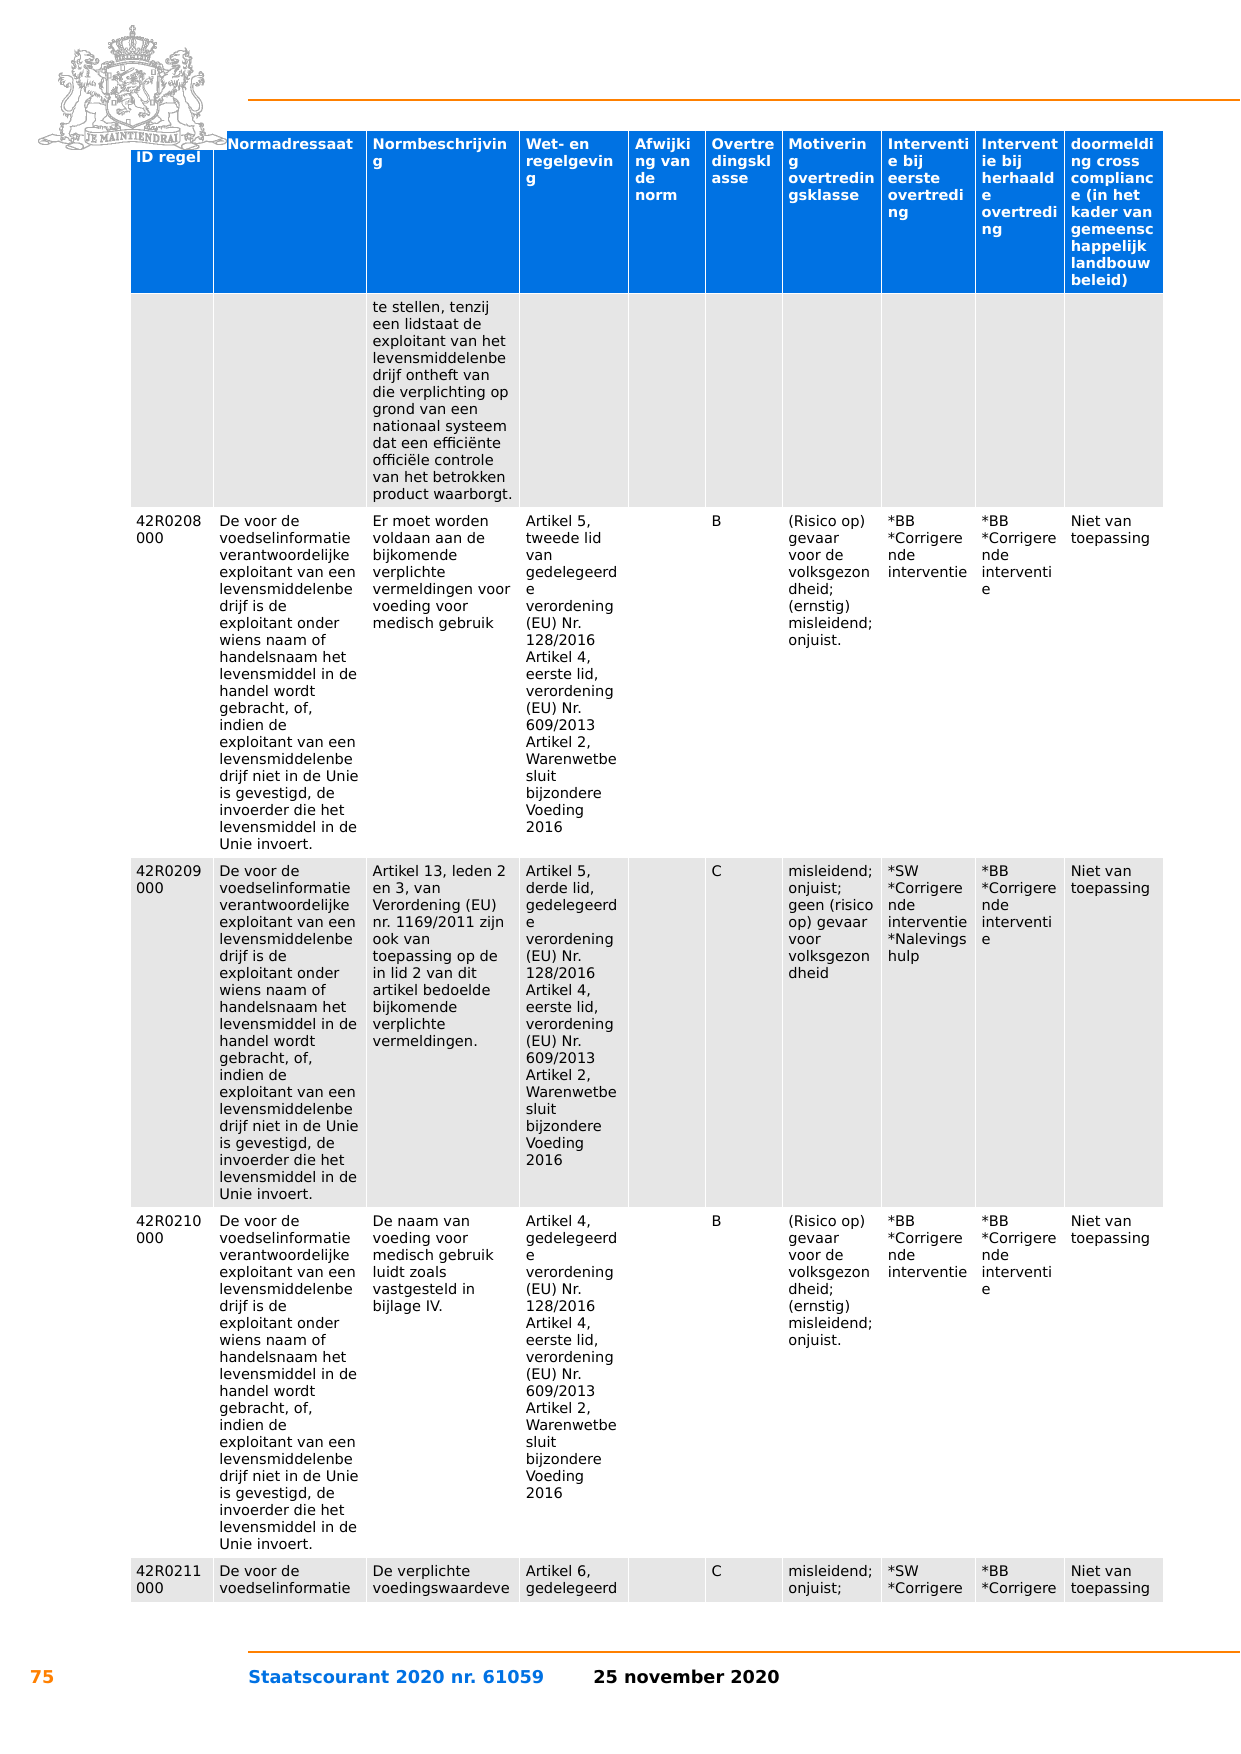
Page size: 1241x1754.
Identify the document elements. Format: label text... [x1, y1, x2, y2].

table_cell Niet van toepassing [1065, 858, 1163, 1207]
table_cell misleidend; onjuist; [783, 1558, 881, 1602]
table_header ID regel [131, 150, 213, 293]
table_header Normadressaat [214, 131, 366, 293]
table_cell *BB *Corrigerende interventie [882, 1208, 975, 1557]
table_cell Niet van toepassing [1065, 1558, 1163, 1602]
table_cell 42R0211000 [131, 1558, 213, 1602]
table_header Wet- en regelgeving [520, 131, 628, 293]
table_cell Artikel 6, gedelegeerd [520, 1558, 628, 1602]
table_cell [629, 508, 705, 857]
table_cell B [706, 508, 782, 857]
table_cell Artikel 13, leden 2 en 3, van Verordening (EU) nr. 1169/2011 zijn ook van toepassing op de in lid 2 van dit artikel bedoelde bijkomende verplichte vermeldingen. [367, 858, 519, 1207]
table_header Normbeschrijving [367, 131, 519, 293]
table_header Interventie bij eerste overtreding [882, 131, 975, 293]
table_cell *BB *Corrigerende interventie [976, 1208, 1064, 1557]
table_cell *BB *Corrigerende interventie [976, 858, 1064, 1207]
table_cell misleidend; onjuist; geen (risico op) gevaar voor volksgezondheid [783, 858, 881, 1207]
table_cell C [706, 1558, 782, 1602]
table_cell te stellen, tenzij een lidstaat de exploitant van het levensmiddelenbedrijf ontheft van die verplichting op grond van een nationaal systeem dat een efficiënte officiële controle van het betrokken product waarborgt. [367, 294, 519, 507]
table_cell *SW *Corrigere [882, 1558, 975, 1602]
table_cell [131, 294, 213, 507]
table_header Motivering overtredingsklasse [783, 131, 881, 293]
table_cell Artikel 5, tweede lid van gedelegeerde verordening (EU) Nr. 128/2016 Artikel 4, eerste lid, verordening (EU) Nr. 609/2013 Artikel 2, Warenwetbesluit bijzondere Voeding 2016 [520, 508, 628, 857]
picture [38, 25, 227, 150]
table_cell [629, 294, 705, 507]
table_header Overtredingsklasse [706, 131, 782, 293]
table_cell [629, 1558, 705, 1602]
table_cell 42R0209000 [131, 858, 213, 1207]
table_cell [1065, 294, 1163, 507]
table_cell C [706, 858, 782, 1207]
table_cell *BB *Corrigerende interventie [976, 508, 1064, 857]
table_cell [783, 294, 881, 507]
table_header Afwijking van de norm [629, 131, 705, 293]
table_cell (Risico op) gevaar voor de volksgezondheid; (ernstig) misleidend; onjuist. [783, 508, 881, 857]
table_cell Artikel 4, gedelegeerde verordening (EU) Nr. 128/2016 Artikel 4, eerste lid, verordening (EU) Nr. 609/2013 Artikel 2, Warenwetbesluit bijzondere Voeding 2016 [520, 1208, 628, 1557]
table_cell (Risico op) gevaar voor de volksgezondheid; (ernstig) misleidend; onjuist. [783, 1208, 881, 1557]
table_cell De voor de voedselinformatie verantwoordelijke exploitant van een levensmiddelenbedrijf is de exploitant onder wiens naam of handelsnaam het levensmiddel in de handel wordt gebracht, of, indien de exploitant van een levensmiddelenbedrijf niet in de Unie is gevestigd, de invoerder die het levensmiddel in de Unie invoert. [214, 858, 366, 1207]
table_cell De voor de voedselinformatie verantwoordelijke exploitant van een levensmiddelenbedrijf is de exploitant onder wiens naam of handelsnaam het levensmiddel in de handel wordt gebracht, of, indien de exploitant van een levensmiddelenbedrijf niet in de Unie is gevestigd, de invoerder die het levensmiddel in de Unie invoert. [214, 508, 366, 857]
table_cell De voor de voedselinformatie [214, 1558, 366, 1602]
table_cell 42R0208000 [131, 508, 213, 857]
table_cell *BB *Corrigere [976, 1558, 1064, 1602]
table_cell *BB *Corrigerende interventie [882, 508, 975, 857]
table_cell Er moet worden voldaan aan de bijkomende verplichte vermeldingen voor voeding voor medisch gebruik [367, 508, 519, 857]
table_cell [706, 294, 782, 507]
table_cell [976, 294, 1064, 507]
table_cell Artikel 5, derde lid, gedelegeerde verordening (EU) Nr. 128/2016 Artikel 4, eerste lid, verordening (EU) Nr. 609/2013 Artikel 2, Warenwetbesluit bijzondere Voeding 2016 [520, 858, 628, 1207]
table_cell De naam van voeding voor medisch gebruik luidt zoals vastgesteld in bijlage IV. [367, 1208, 519, 1557]
table_cell [214, 294, 366, 507]
table_cell [629, 858, 705, 1207]
table_cell [520, 294, 628, 507]
table_cell De verplichte voedingswaardeve [367, 1558, 519, 1602]
table_cell Niet van toepassing [1065, 1208, 1163, 1557]
table_cell [629, 1208, 705, 1557]
table_cell B [706, 1208, 782, 1557]
table_cell *SW *Corrigerende interventie *Nalevingshulp [882, 858, 975, 1207]
table_header doormelding cross compliance (in het kader van gemeenschappelijk landbouwbeleid) [1065, 131, 1163, 293]
table_cell 42R0210000 [131, 1208, 213, 1557]
table_cell Niet van toepassing [1065, 508, 1163, 857]
table_header Interventie bij herhaalde overtreding [976, 131, 1064, 293]
table_cell [882, 294, 975, 507]
table_cell De voor de voedselinformatie verantwoordelijke exploitant van een levensmiddelenbedrijf is de exploitant onder wiens naam of handelsnaam het levensmiddel in de handel wordt gebracht, of, indien de exploitant van een levensmiddelenbedrijf niet in de Unie is gevestigd, de invoerder die het levensmiddel in de Unie invoert. [214, 1208, 366, 1557]
